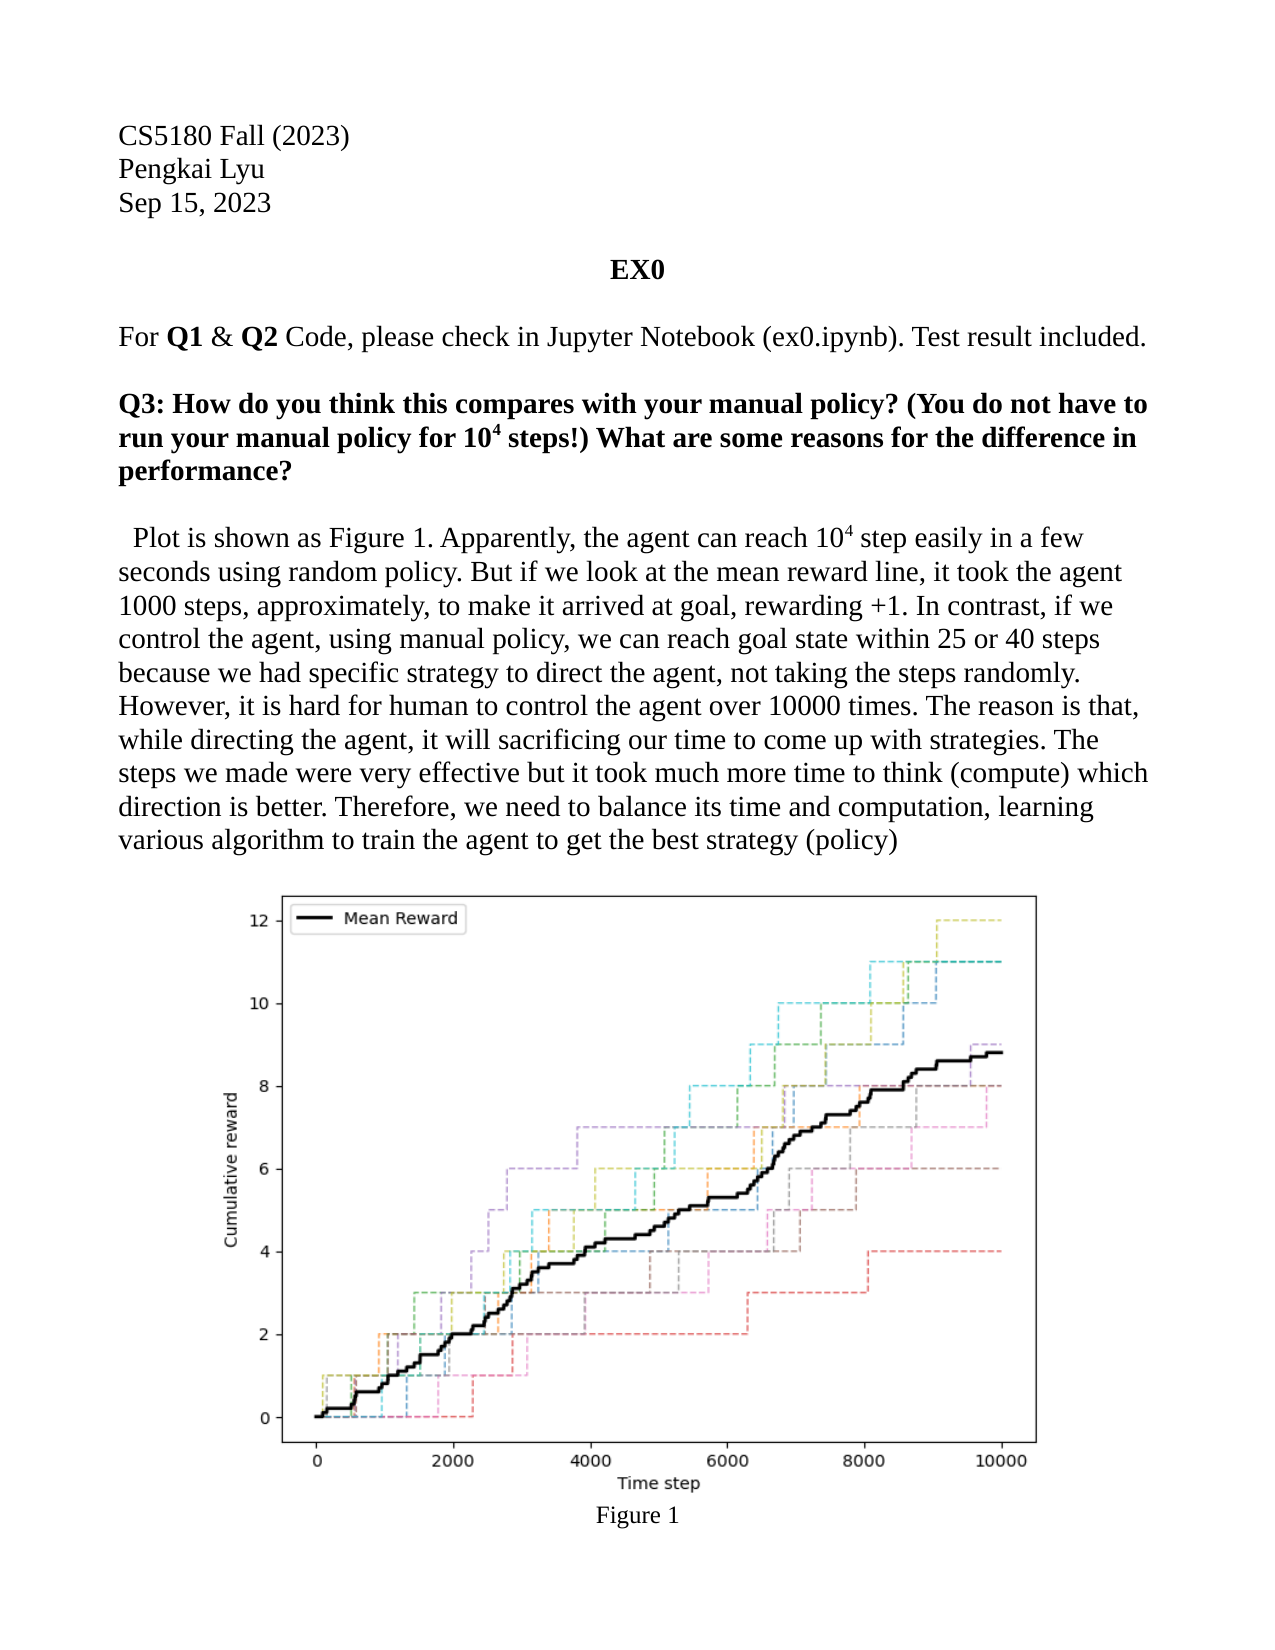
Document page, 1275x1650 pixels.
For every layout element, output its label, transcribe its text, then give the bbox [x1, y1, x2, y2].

text For Q1 & Q2 Code, please check in Jupyter Notebook (ex0.ipynb). Test result included. [118, 319, 1157, 353]
picture [204, 884, 1071, 1501]
text Figure 1 [118, 1501, 1157, 1529]
text Plot is shown as Figure 1. Apparently, the agent can reach 104 step easily in a few seconds using random policy. But if we look at the mean reward line, it took the agent 1000 steps, approximately, to make it arrived at goal, rewarding +1. In contrast, if we control the agent, using manual policy, we can reach goal state within 25 or 40 steps because we had specific strategy to direct the agent, not taking the steps randomly. However, it is hard for human to control the agent over 10000 times. The reason is that, while directing the agent, it will sacrificing our time to come up with strategies. The steps we made were very effective but it took much more time to think (compute) which direction is better. Therefore, we need to balance its time and computation, learning various algorithm to train the agent to get the best strategy (policy) [118, 521, 1157, 856]
text Sep 15, 2023 [118, 185, 1157, 219]
text Q3: How do you think this compares with your manual policy? (You do not have to run your manual policy for 104 steps!) What are some reasons for the difference in performance? [118, 386, 1157, 487]
text Pengkai Lyu [118, 152, 1157, 185]
text CS5180 Fall (2023) [118, 118, 1157, 152]
text EX0 [118, 252, 1157, 286]
